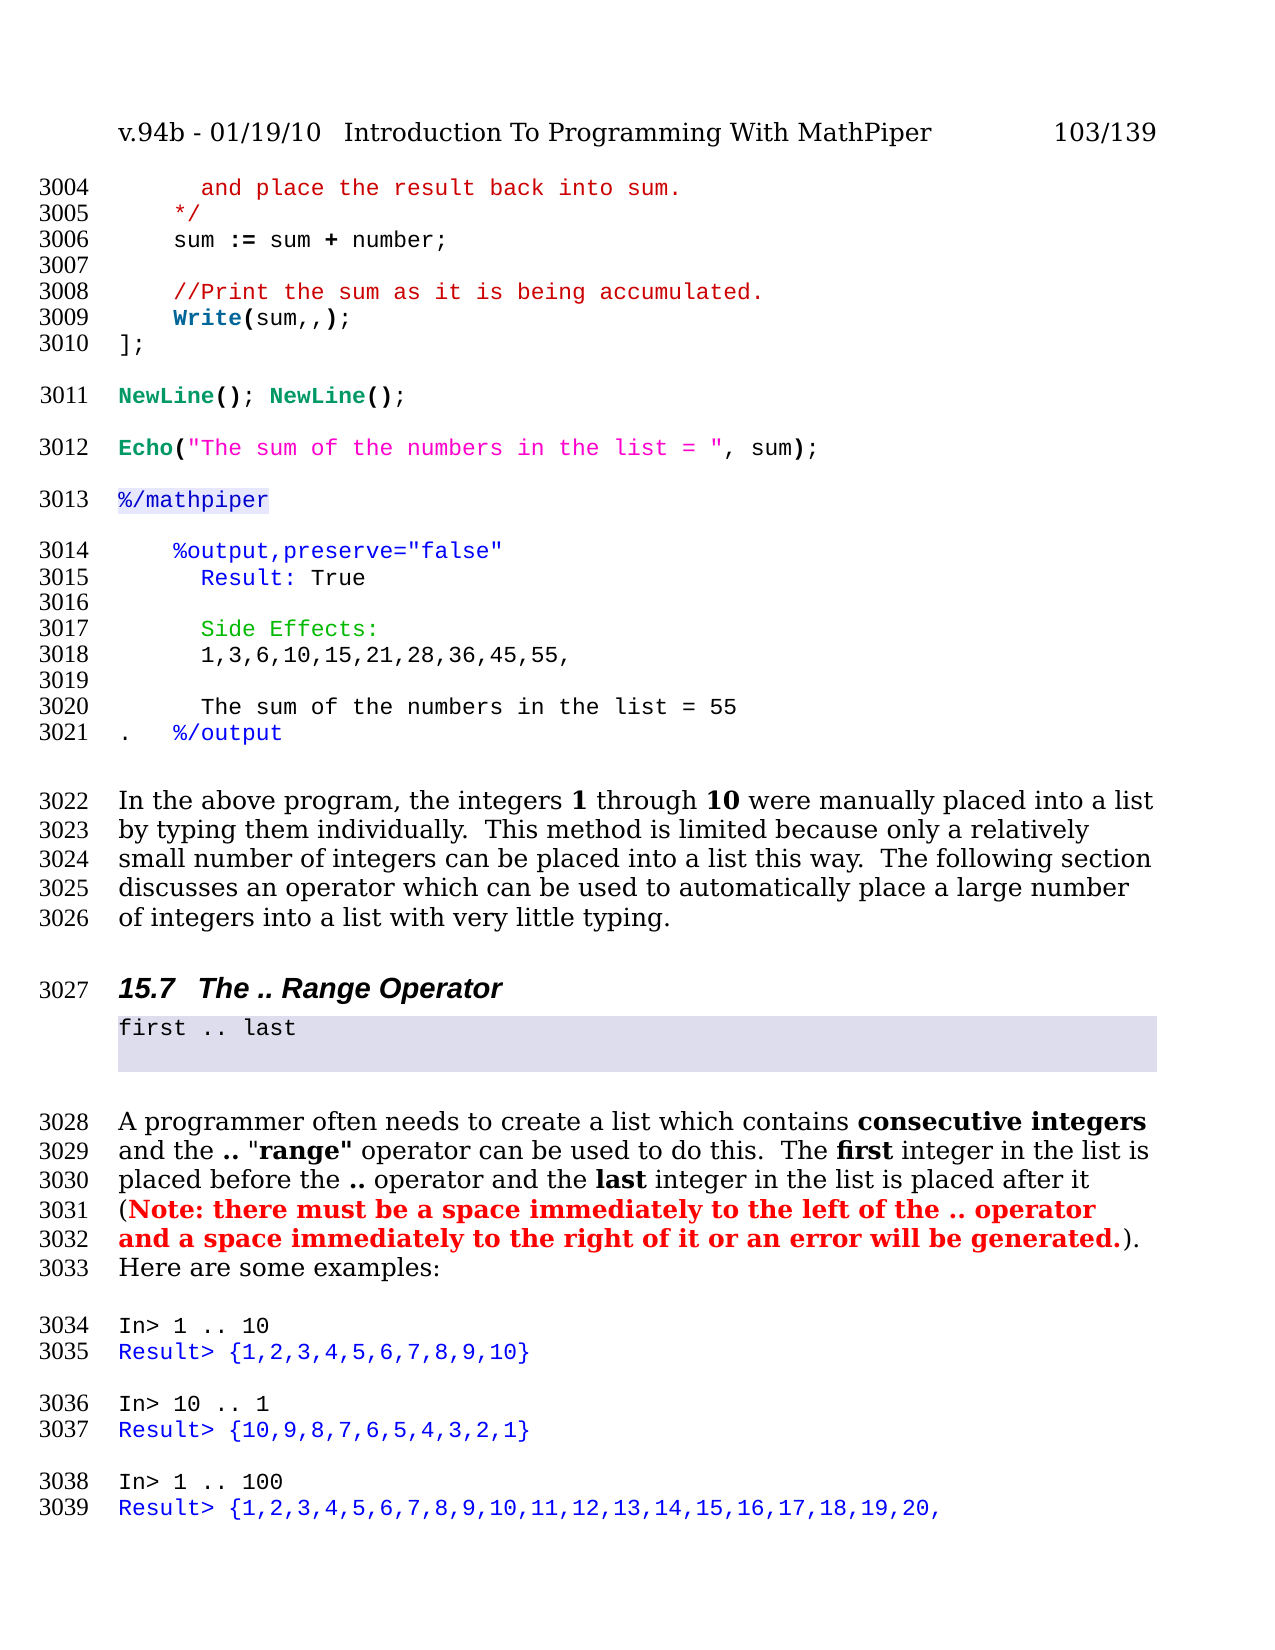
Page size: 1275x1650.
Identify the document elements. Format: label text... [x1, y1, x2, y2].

text Side Effects: [118, 618, 1157, 644]
text In> 1 .. 100 [118, 1470, 1157, 1496]
text sum := sum + number; [118, 229, 1157, 254]
text Write(sum,,); [118, 306, 1157, 332]
subtitle The .. Range Operator [118, 971, 1157, 1004]
text Echo("The sum of the numbers in the list = ", sum); [118, 436, 1157, 462]
text In> 1 .. 10 [118, 1315, 1157, 1341]
text Result> {1,2,3,4,5,6,7,8,9,10,11,12,13,14,15,16,17,18,19,20, [118, 1496, 1157, 1522]
text Result> {10,9,8,7,6,5,4,3,2,1} [118, 1418, 1157, 1444]
table_header first .. last [118, 1016, 1157, 1072]
text The sum of the numbers in the list = 55 [118, 696, 1157, 721]
text A programmer often needs to create a list which contains consecutive integers and the .. "range" operator can be used to do this. The first integer in the list is placed before the .. operator and the last integer in the list is placed after it (Note: there must be a space immediately to the left of the .. operator and a space immediately to the right of it or an error will be generated.). Here are some examples: [118, 1107, 1157, 1283]
text Result> {1,2,3,4,5,6,7,8,9,10} [118, 1341, 1157, 1367]
text In> 10 .. 1 [118, 1393, 1157, 1418]
text %/mathpiper [118, 488, 1157, 514]
text ]; [118, 332, 1157, 358]
text Result: True [118, 566, 1157, 592]
text //Print the sum as it is being accumulated. [118, 281, 1157, 306]
text %output,preserve="false" [118, 540, 1157, 566]
text and place the result back into sum. [118, 177, 1157, 203]
text */ [118, 203, 1157, 229]
text 1,3,6,10,15,21,28,36,45,55, [118, 644, 1157, 669]
text NewLine(); NewLine(); [118, 384, 1157, 410]
text . %/output [118, 721, 1157, 747]
text In the above program, the integers 1 through 10 were manually placed into a list by typing them individually. This method is limited because only a relatively small number of integers can be placed into a list this way. The following section discusses an operator which can be used to automatically place a large number of integers into a list with very little typing. [118, 786, 1157, 932]
